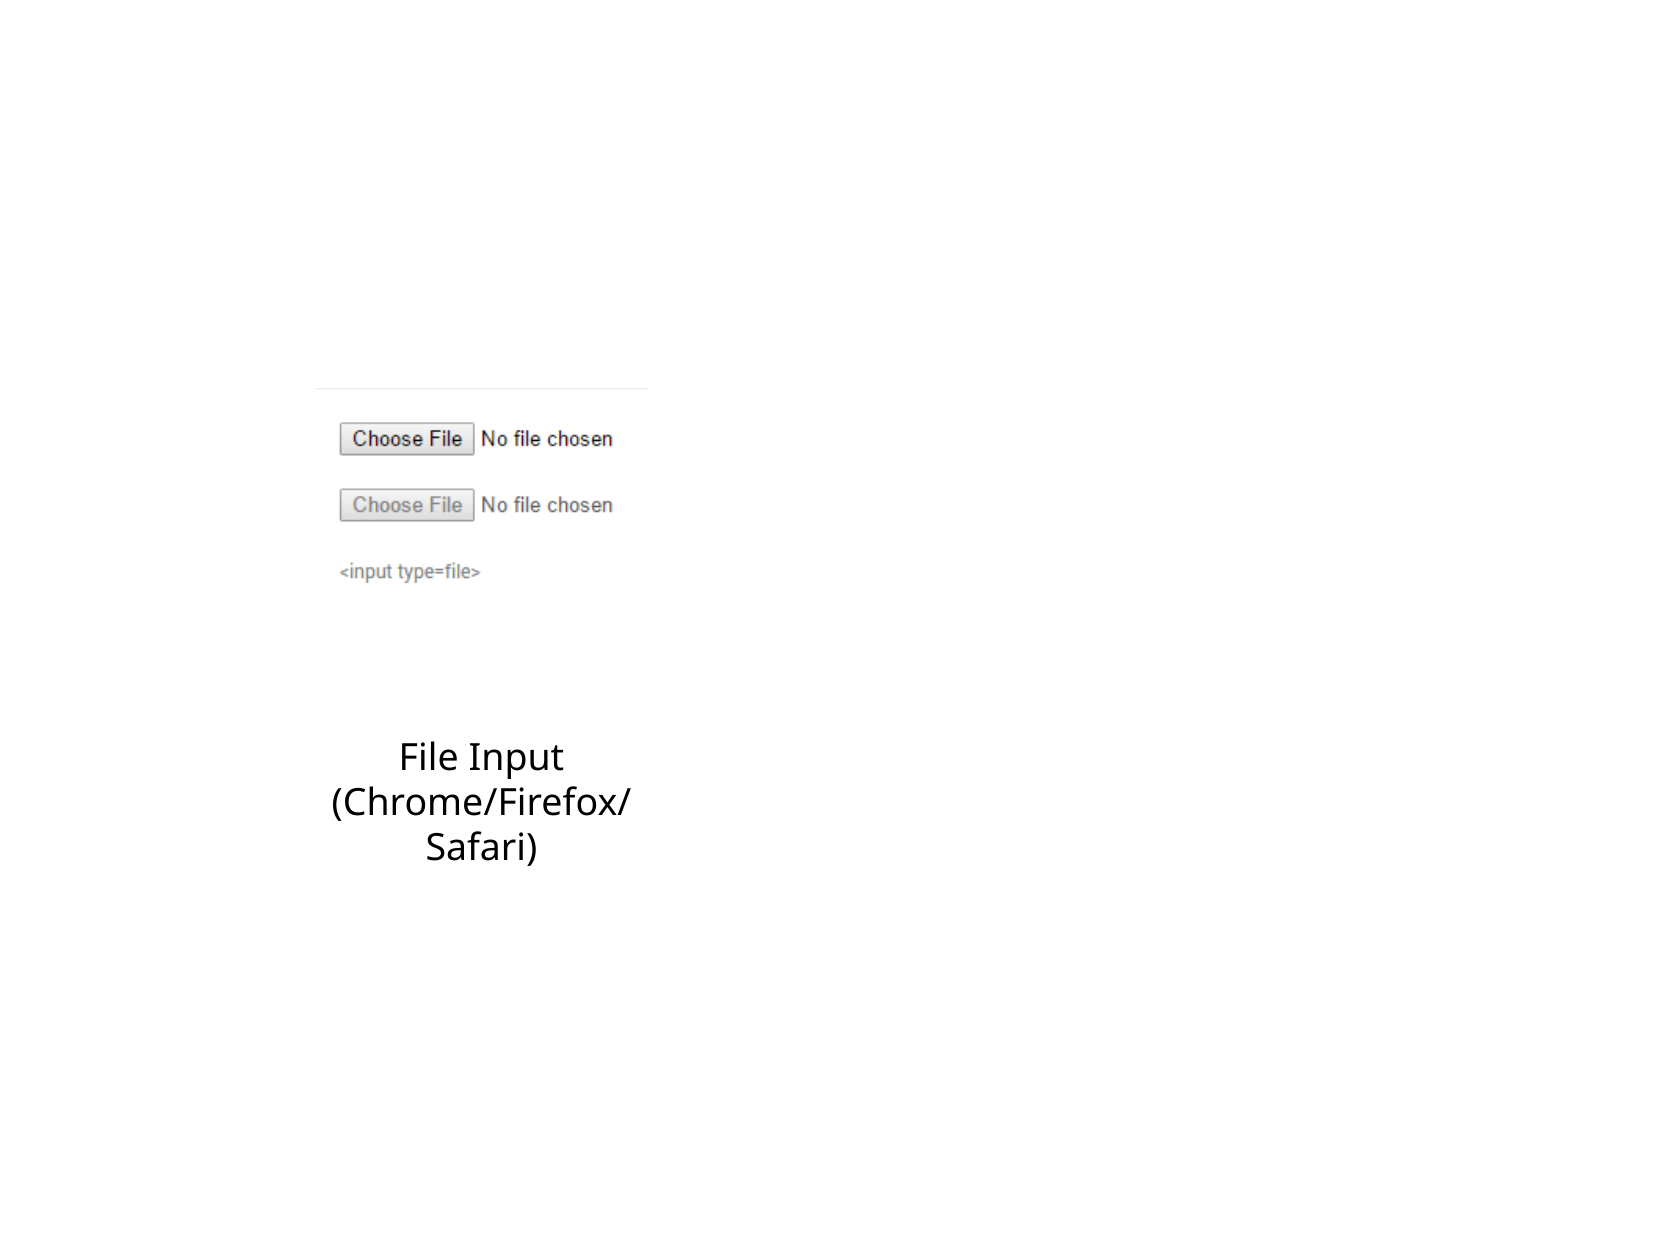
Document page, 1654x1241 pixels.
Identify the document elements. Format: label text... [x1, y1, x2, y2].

picture [315, 388, 649, 621]
text_box File Input (Chrome/Firefox/Safari) [266, 725, 697, 832]
